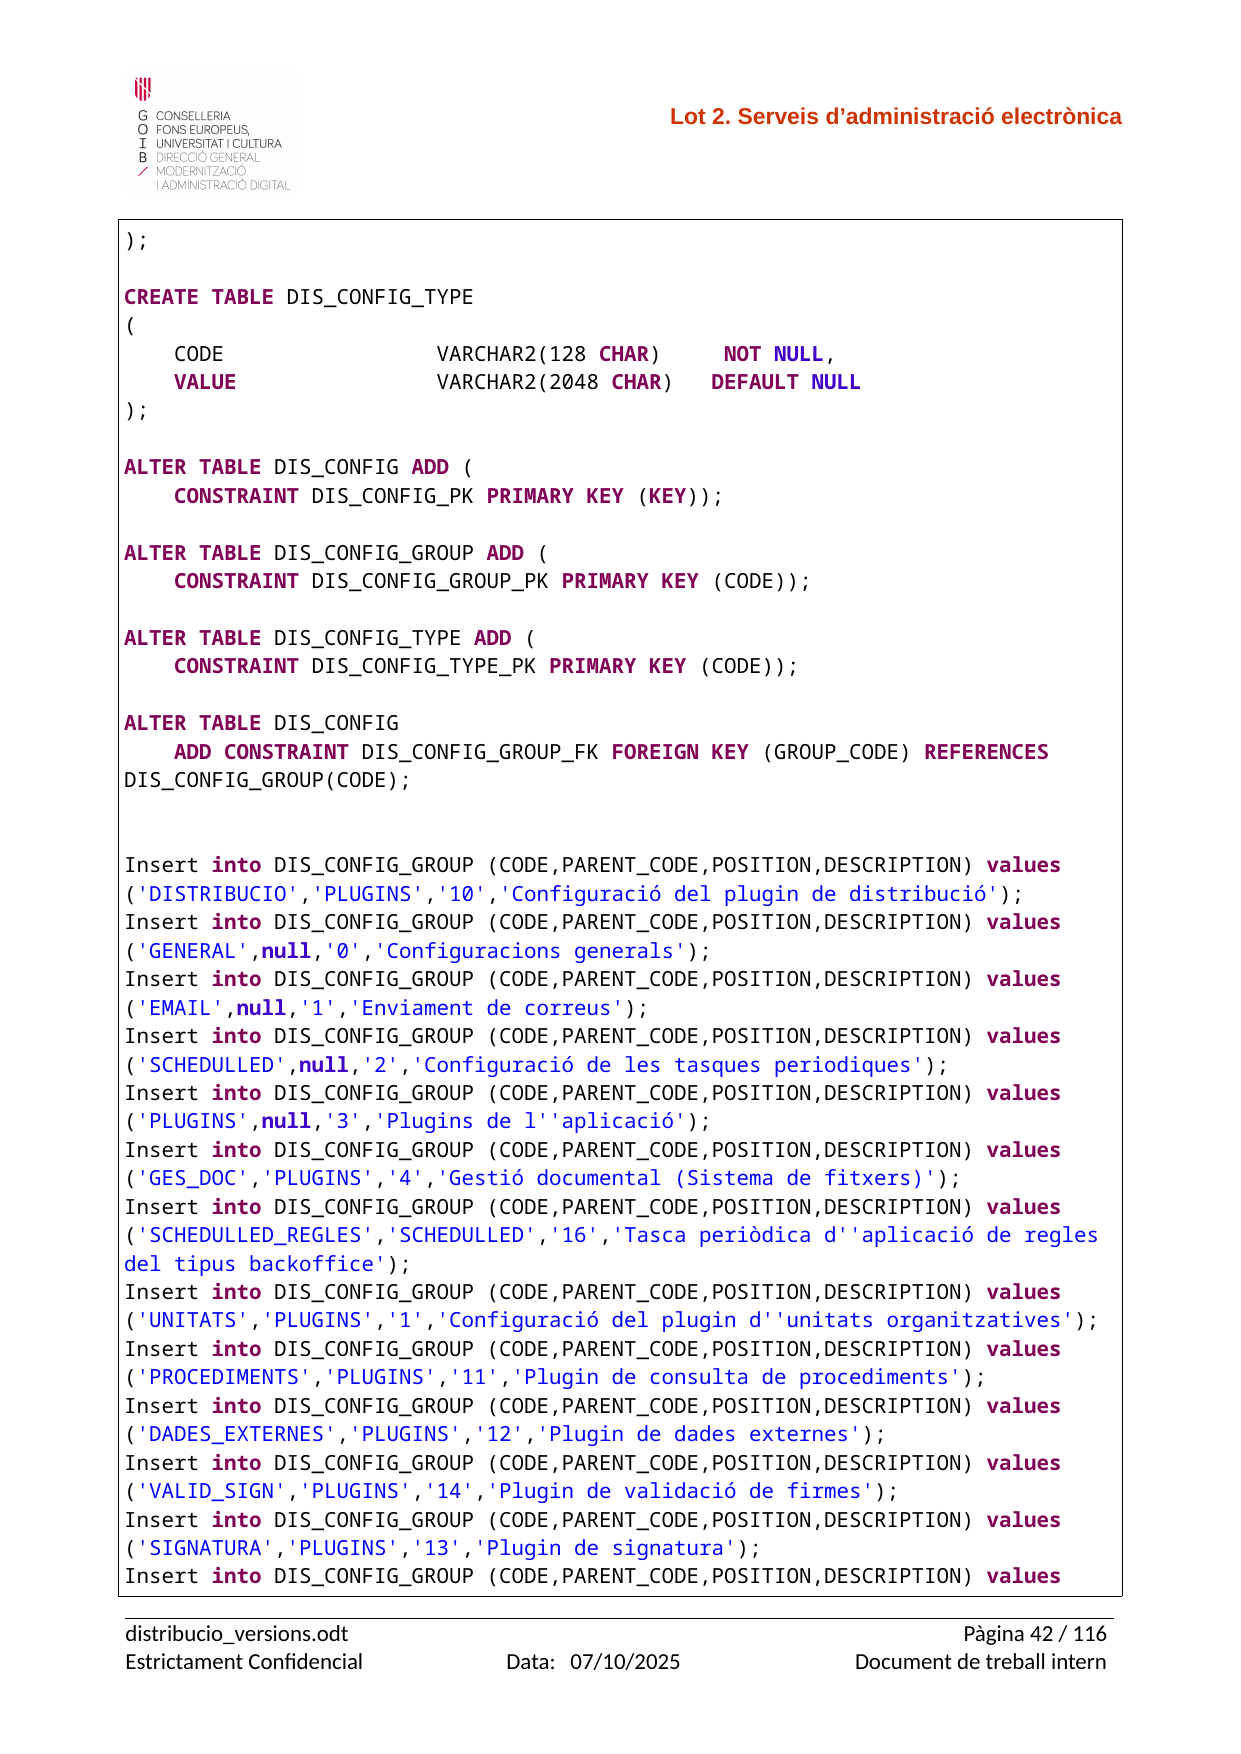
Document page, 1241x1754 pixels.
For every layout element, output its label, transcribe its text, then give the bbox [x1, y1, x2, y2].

picture [126, 70, 299, 197]
table_header ); CREATE TABLE DIS_CONFIG_TYPE ( CODE VARCHAR2(128 CHAR) NOT NULL, VALUE VARCHAR2(2048 CHAR) DEFAULT NULL ); ALTER TABLE DIS_CONFIG ADD ( CONSTRAINT DIS_CONFIG_PK PRIMARY KEY (KEY)); ALTER TABLE DIS_CONFIG_GROUP ADD ( CONSTRAINT DIS_CONFIG_GROUP_PK PRIMARY KEY (CODE)); ALTER TABLE DIS_CONFIG_TYPE ADD ( CONSTRAINT DIS_CONFIG_TYPE_PK PRIMARY KEY (CODE)); ALTER TABLE DIS_CONFIG ADD CONSTRAINT DIS_CONFIG_GROUP_FK FOREIGN KEY (GROUP_CODE) REFERENCES DIS_CONFIG_GROUP(CODE); Insert into DIS_CONFIG_GROUP (CODE,PARENT_CODE,POSITION,DESCRIPTION) values ('DISTRIBUCIO','PLUGINS','10','Configuració del plugin de distribució'); Insert into DIS_CONFIG_GROUP (CODE,PARENT_CODE,POSITION,DESCRIPTION) values ('GENERAL',null,'0','Configuracions generals'); Insert into DIS_CONFIG_GROUP (CODE,PARENT_CODE,POSITION,DESCRIPTION) values ('EMAIL',null,'1','Enviament de correus'); Insert into DIS_CONFIG_GROUP (CODE,PARENT_CODE,POSITION,DESCRIPTION) values ('SCHEDULLED',null,'2','Configuració de les tasques periodiques'); Insert into DIS_CONFIG_GROUP (CODE,PARENT_CODE,POSITION,DESCRIPTION) values ('PLUGINS',null,'3','Plugins de l''aplicació'); Insert into DIS_CONFIG_GROUP (CODE,PARENT_CODE,POSITION,DESCRIPTION) values ('GES_DOC','PLUGINS','4','Gestió documental (Sistema de fitxers)'); Insert into DIS_CONFIG_GROUP (CODE,PARENT_CODE,POSITION,DESCRIPTION) values ('SCHEDULLED_REGLES','SCHEDULLED','16','Tasca periòdica d''aplicació de regles del tipus backoffice'); Insert into DIS_CONFIG_GROUP (CODE,PARENT_CODE,POSITION,DESCRIPTION) values ('UNITATS','PLUGINS','1','Configuració del plugin d''unitats organitzatives'); Insert into DIS_CONFIG_GROUP (CODE,PARENT_CODE,POSITION,DESCRIPTION) values ('PROCEDIMENTS','PLUGINS','11','Plugin de consulta de procediments'); Insert into DIS_CONFIG_GROUP (CODE,PARENT_CODE,POSITION,DESCRIPTION) values ('DADES_EXTERNES','PLUGINS','12','Plugin de dades externes'); Insert into DIS_CONFIG_GROUP (CODE,PARENT_CODE,POSITION,DESCRIPTION) values ('VALID_SIGN','PLUGINS','14','Plugin de validació de firmes'); Insert into DIS_CONFIG_GROUP (CODE,PARENT_CODE,POSITION,DESCRIPTION) values ('SIGNATURA','PLUGINS','13','Plugin de signatura'); Insert into DIS_CONFIG_GROUP (CODE,PARENT_CODE,POSITION,DESCRIPTION) values [119, 220, 1122, 1596]
